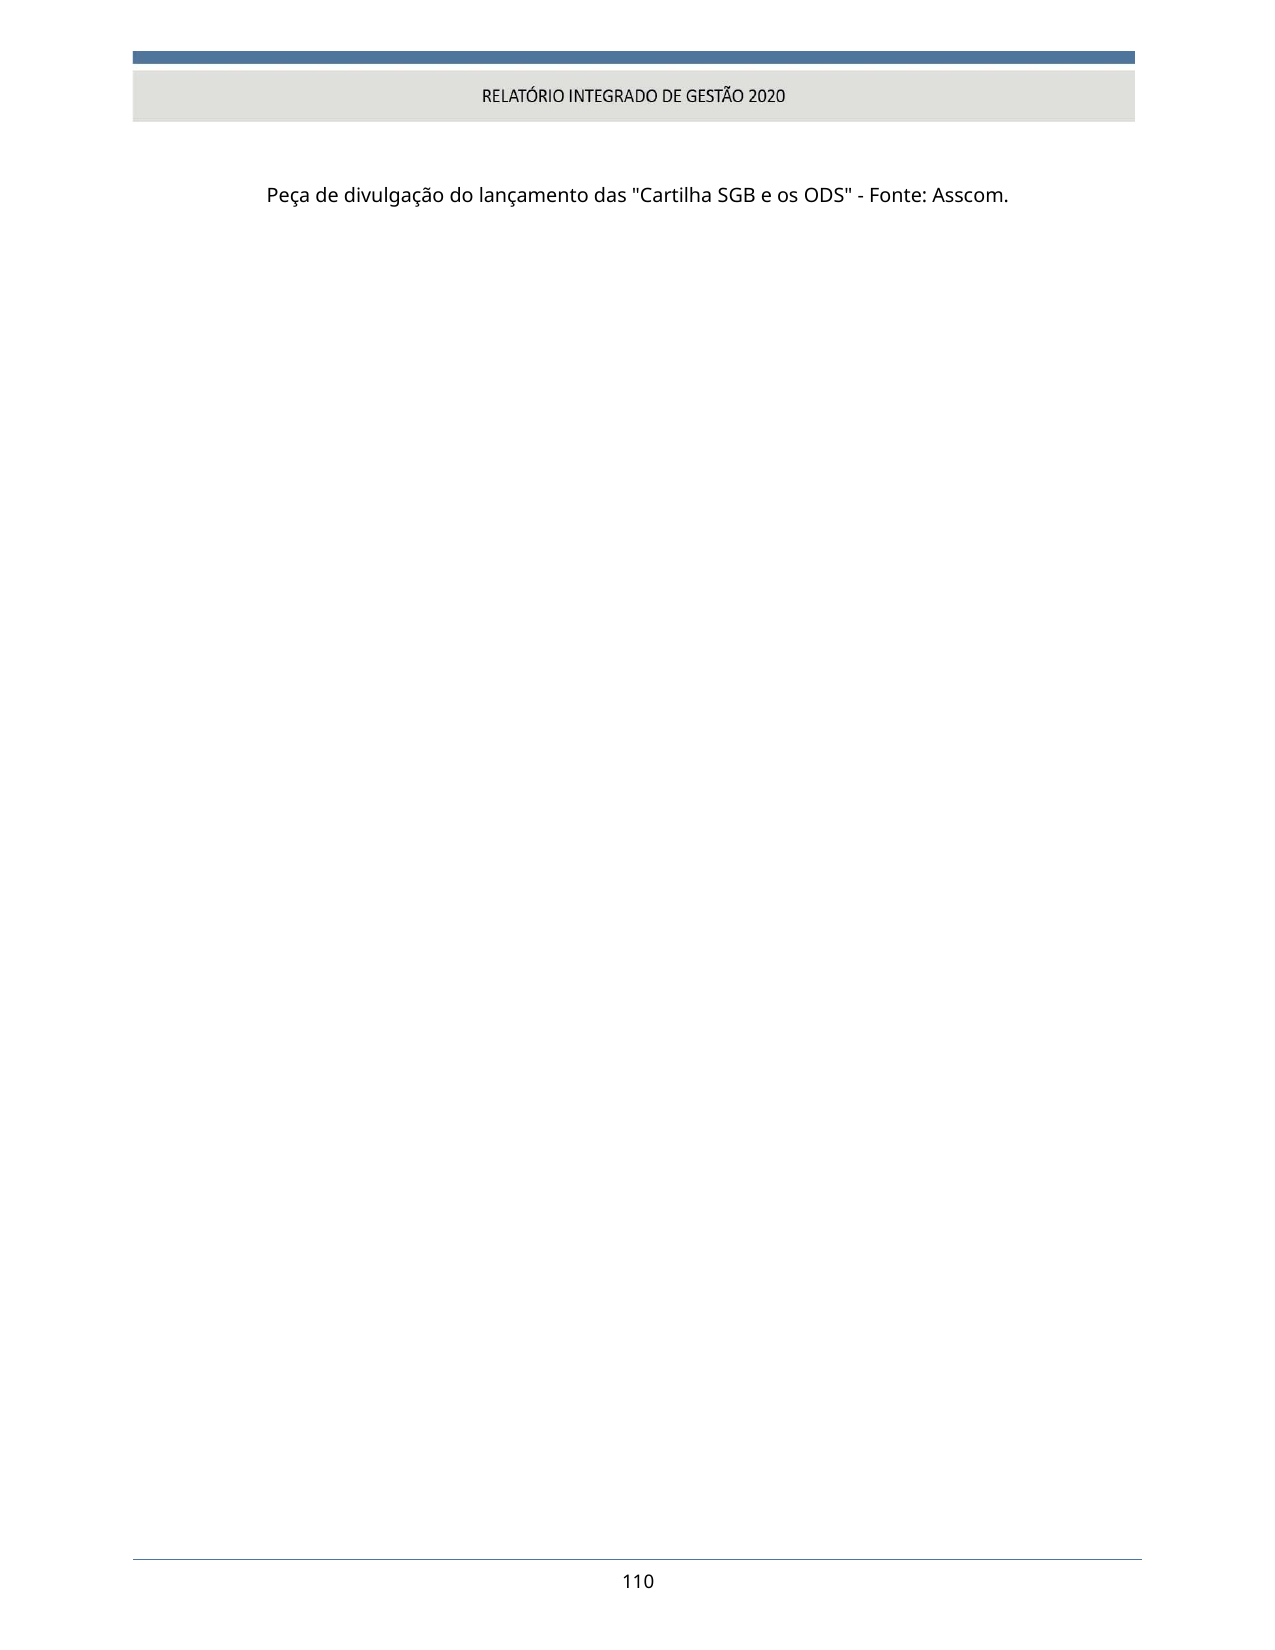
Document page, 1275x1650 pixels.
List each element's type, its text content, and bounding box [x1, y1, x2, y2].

text Peça de divulgação do lançamento das "Cartilha SGB e os ODS" - Fonte: Asscom. [251, 181, 1024, 208]
